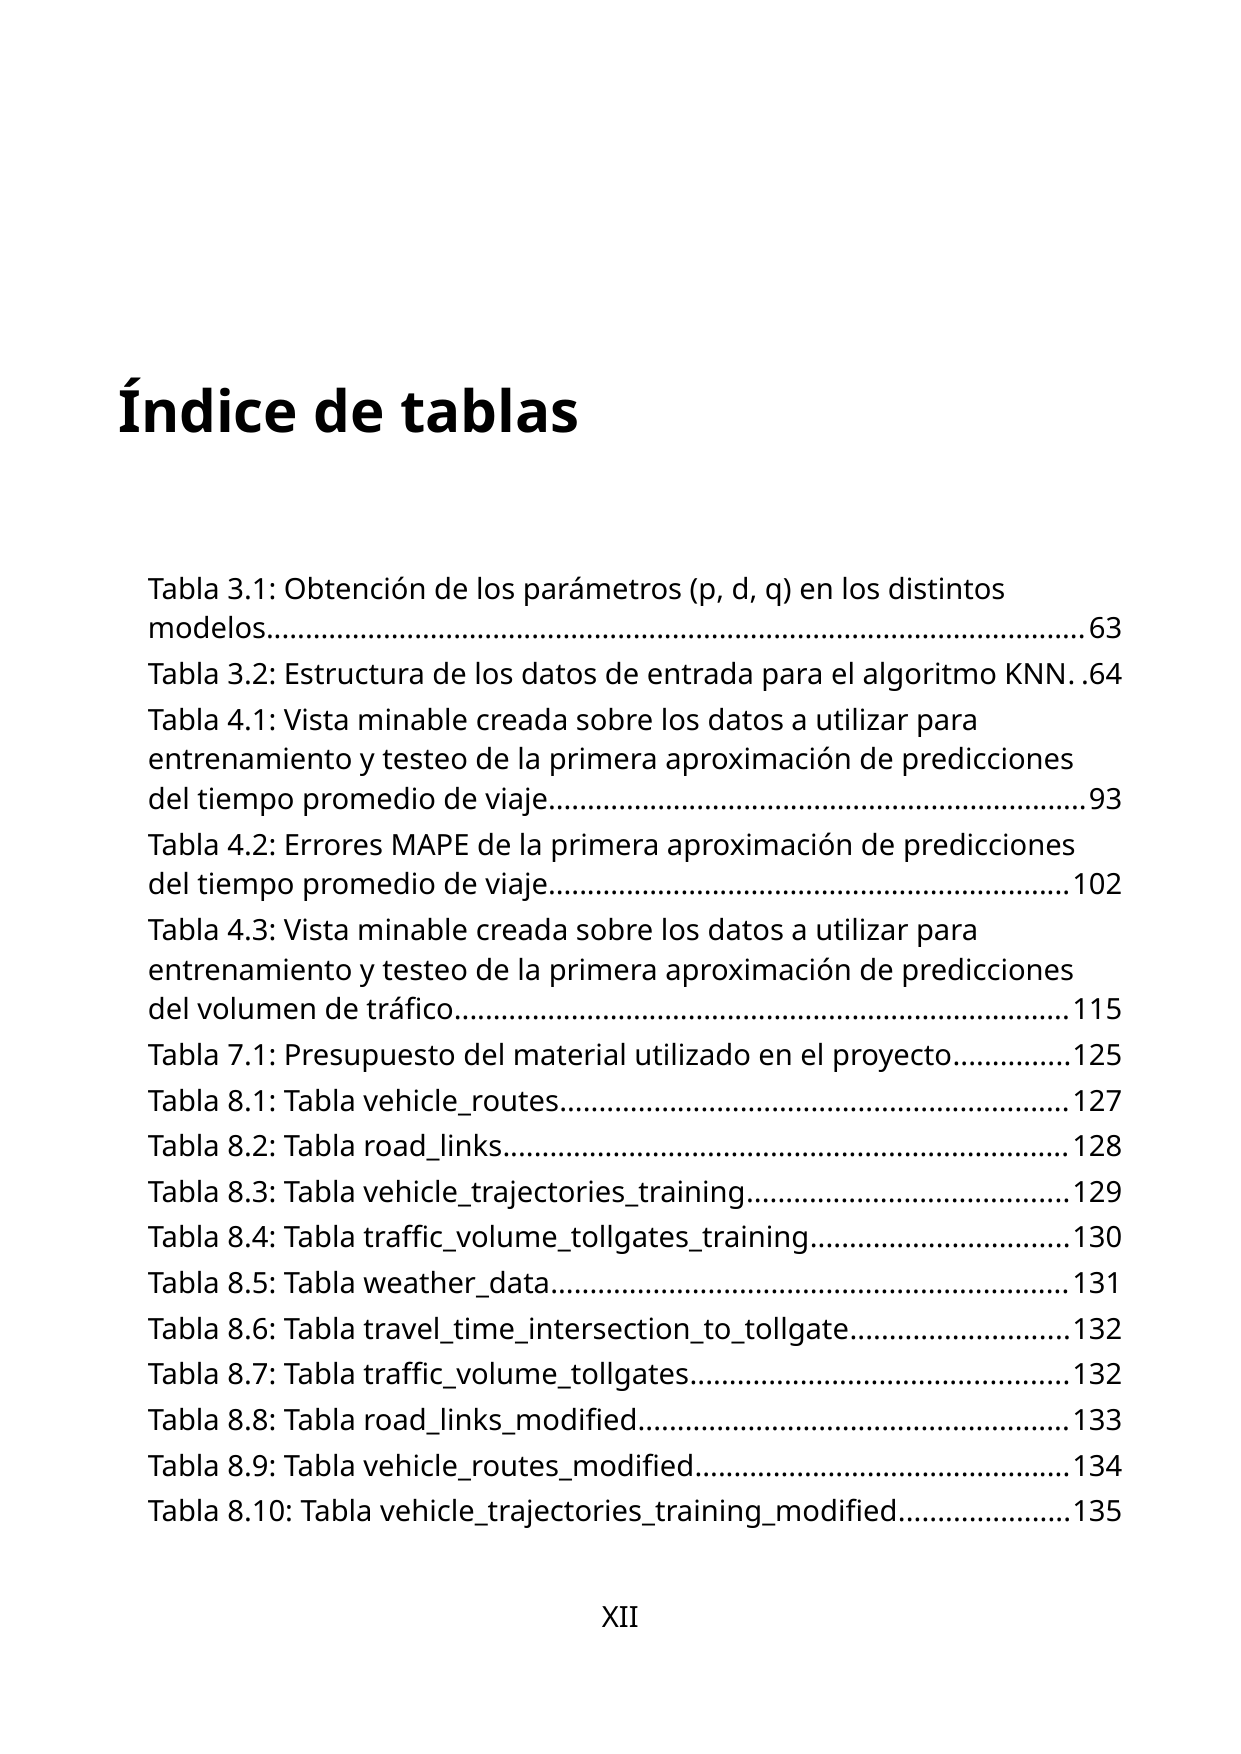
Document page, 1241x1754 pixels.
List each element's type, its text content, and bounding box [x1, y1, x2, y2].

text Tabla 8.6: Tabla travel_time_intersection_to_tollgate 132 [148, 1308, 1122, 1348]
text Tabla 3.1: Obtención de los parámetros (p, d, q) en los distintos modelos 63 [148, 568, 1122, 647]
subtitle Índice de tablas [118, 370, 1122, 450]
text Tabla 8.1: Tabla vehicle_routes 127 [148, 1080, 1122, 1119]
text Tabla 8.3: Tabla vehicle_trajectories_training 129 [148, 1171, 1122, 1211]
text Tabla 8.2: Tabla road_links 128 [148, 1126, 1122, 1165]
text Tabla 4.2: Errores MAPE de la primera aproximación de predicciones del tiempo promedio de viaje 102 [148, 824, 1122, 903]
text Tabla 8.4: Tabla traffic_volume_tollgates_training 130 [148, 1217, 1122, 1256]
text Tabla 4.1: Vista minable creada sobre los datos a utilizar para entrenamiento y testeo de la primera aproximación de predicciones del tiempo promedio de viaje 93 [148, 699, 1122, 818]
text Tabla 7.1: Presupuesto del material utilizado en el proyecto 125 [148, 1034, 1122, 1074]
text Tabla 8.9: Tabla vehicle_routes_modified 134 [148, 1445, 1122, 1484]
text Tabla 8.5: Tabla weather_data 131 [148, 1262, 1122, 1302]
text Tabla 8.7: Tabla traffic_volume_tollgates 132 [148, 1354, 1122, 1393]
text Tabla 3.2: Estructura de los datos de entrada para el algoritmo KNN 64 [148, 653, 1122, 693]
text Tabla 8.10: Tabla vehicle_trajectories_training_modified 135 [148, 1491, 1122, 1530]
text Tabla 4.3: Vista minable creada sobre los datos a utilizar para entrenamiento y testeo de la primera aproximación de predicciones del volumen de tráfico 115 [148, 909, 1122, 1028]
text Tabla 8.8: Tabla road_links_modified 133 [148, 1399, 1122, 1439]
